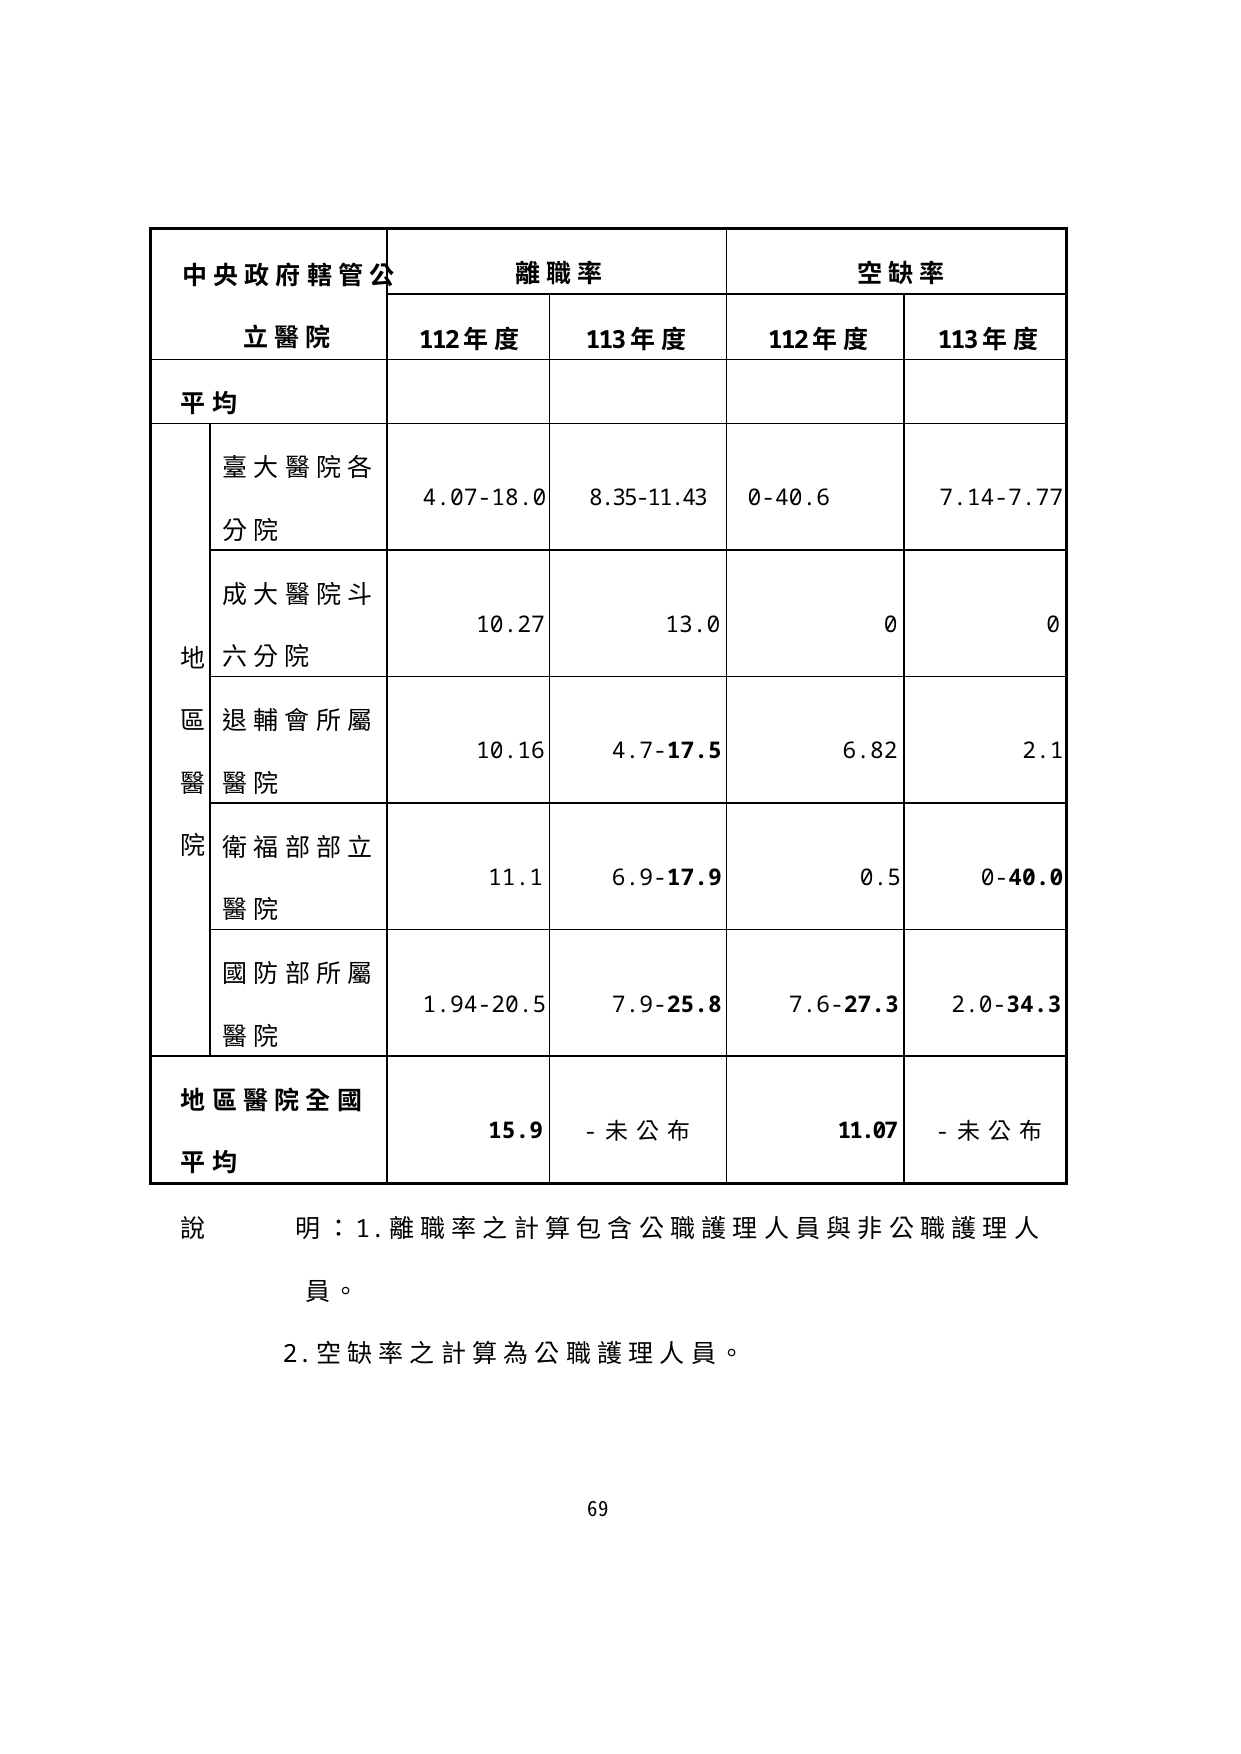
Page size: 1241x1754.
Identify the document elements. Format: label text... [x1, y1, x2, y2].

table_cell 113年度 [905, 295, 1065, 358]
table_cell 0 [905, 551, 1065, 676]
table_cell 地區醫院全國平均 [152, 1057, 386, 1182]
table_cell [905, 360, 1065, 422]
table_cell [388, 360, 549, 422]
table_cell 8.35-11.43 [550, 424, 726, 549]
table_cell -未公布 [550, 1057, 726, 1182]
table_cell 15.9 [388, 1057, 549, 1182]
table_cell 6.9-17.9 [550, 804, 726, 929]
table_cell 10.27 [388, 551, 549, 676]
table_cell 2.1 [905, 677, 1065, 802]
table_cell 0-40.6 [727, 424, 903, 549]
table_cell 地區醫院 [152, 424, 209, 1055]
table_cell 1.94-20.5 [388, 930, 549, 1055]
table_cell 臺大醫院各分院 [211, 424, 386, 549]
table_cell [727, 360, 903, 422]
table_cell 11.07 [727, 1057, 903, 1182]
table_header 中央政府轄管公立醫院 [152, 230, 386, 358]
table_cell 退輔會所屬醫院 [211, 677, 386, 802]
table_cell 0.5 [727, 804, 903, 929]
table_header 空缺率 [727, 230, 1065, 293]
table_cell 11.1 [388, 804, 549, 929]
table_cell 112年度 [388, 295, 549, 358]
table_cell 10.16 [388, 677, 549, 802]
table_header 離職率 [388, 230, 726, 293]
text 說 明：1.離職率之計算包含公職護理人員與非公職護理人員。 [148, 1185, 1063, 1310]
table_cell 4.7-17.5 [550, 677, 726, 802]
table_cell 0 [727, 551, 903, 676]
table_cell 衛福部部立醫院 [211, 804, 386, 929]
table_cell 2.0-34.3 [905, 930, 1065, 1055]
table_cell 成大醫院斗六分院 [211, 551, 386, 676]
table_cell 6.82 [727, 677, 903, 802]
table_cell 7.9-25.8 [550, 930, 726, 1055]
table_cell [550, 360, 726, 422]
table_cell 112年度 [727, 295, 903, 358]
table_cell -未公布 [905, 1057, 1065, 1182]
table_cell 113年度 [550, 295, 726, 358]
table_cell 7.6-27.3 [727, 930, 903, 1055]
table_cell 7.14-7.77 [905, 424, 1065, 549]
table_cell 0-40.0 [905, 804, 1065, 929]
table_cell 13.0 [550, 551, 726, 676]
table_cell 國防部所屬醫院 [211, 930, 386, 1055]
table_cell 平均 [152, 360, 386, 422]
table_cell 4.07-18.0 [388, 424, 549, 549]
text 2.空缺率之計算為公職護理人員。 [275, 1310, 1063, 1372]
